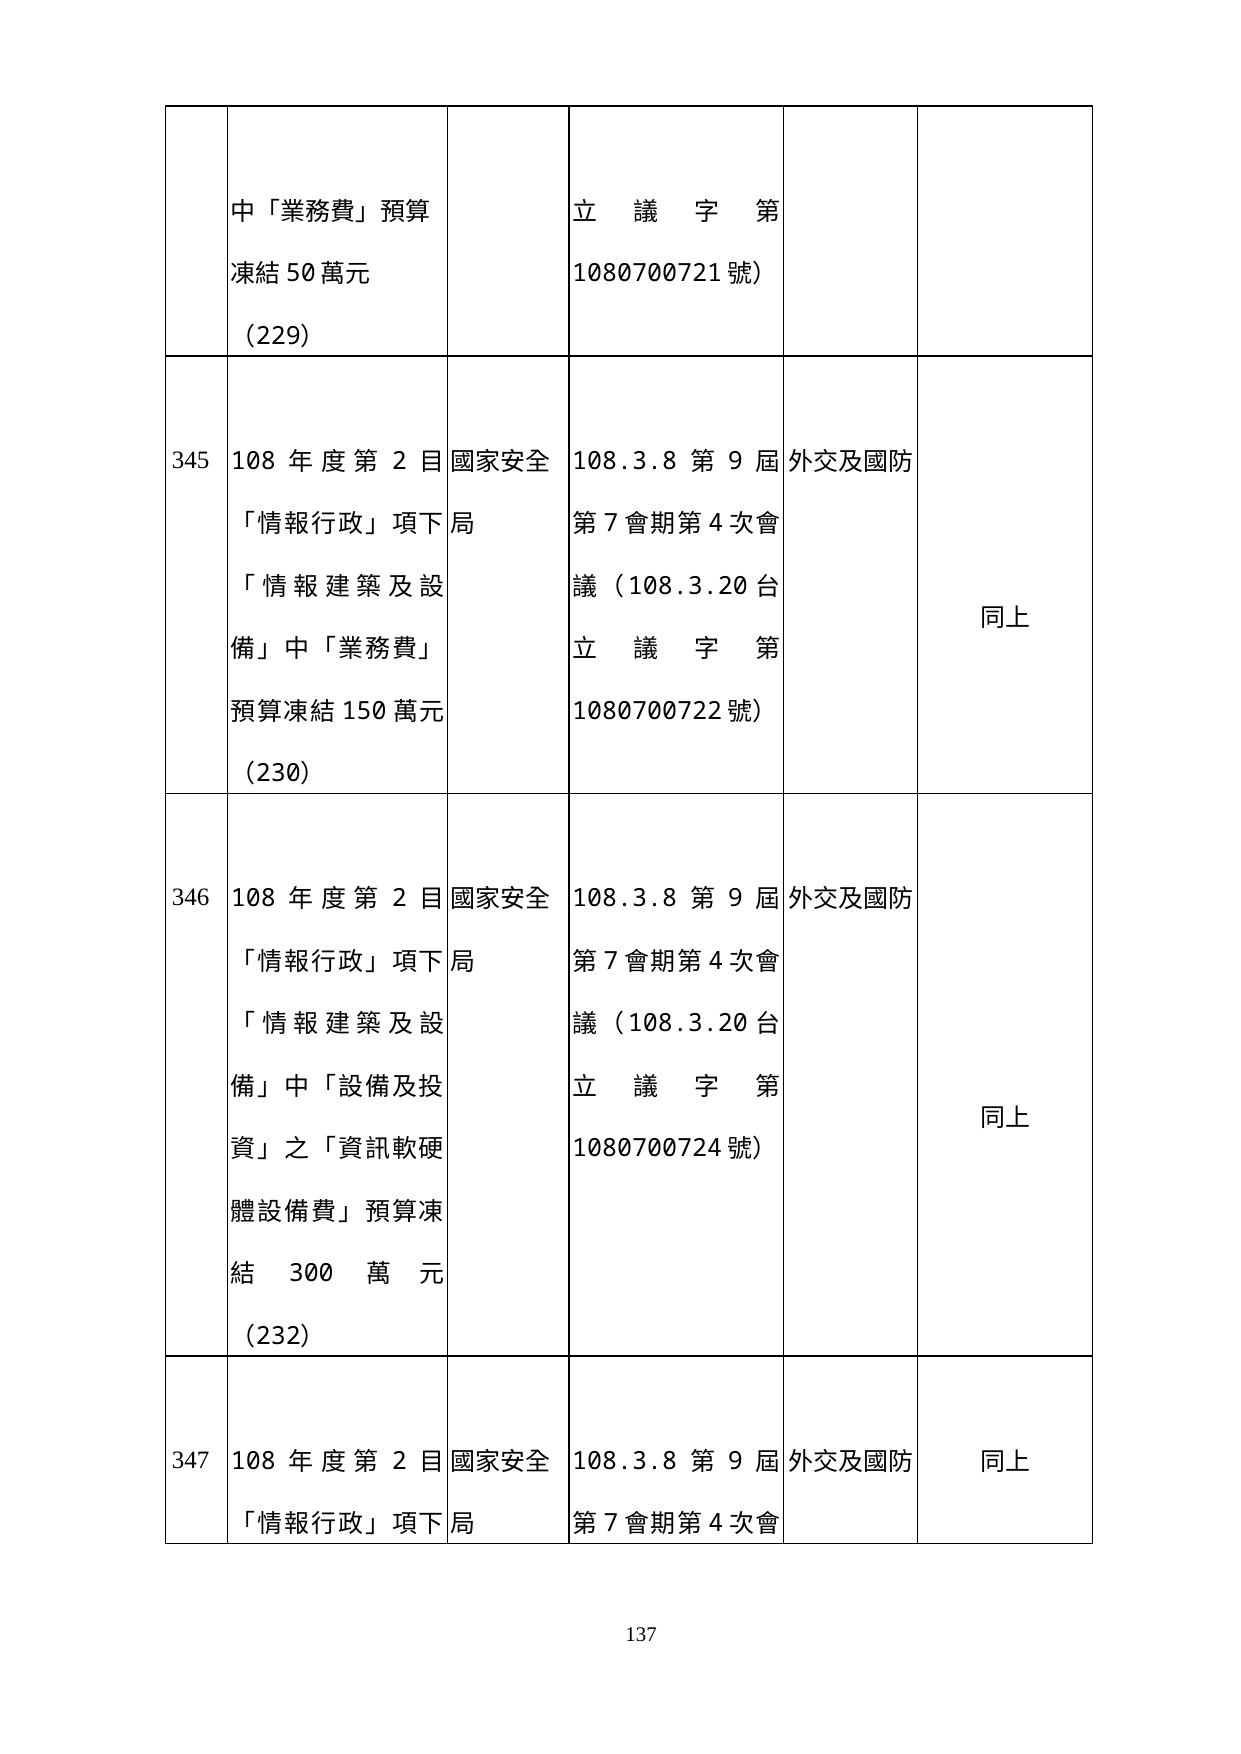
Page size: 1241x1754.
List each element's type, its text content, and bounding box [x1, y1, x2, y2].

table_cell 108.3.8第9屆第7會期第4次會議（108.3.20台立議字第1080700724號） [570, 794, 783, 1355]
table_cell 同上 [918, 357, 1092, 793]
table_cell 國家安全局 [448, 1357, 568, 1543]
table_cell [784, 107, 917, 355]
table_cell 國家安全局 [448, 357, 568, 793]
table_cell [166, 1357, 227, 1543]
table_cell 中「業務費」預算凍結50萬元（229） [228, 107, 447, 355]
table_cell 外交及國防 [784, 357, 917, 793]
table_cell 外交及國防 [784, 1357, 917, 1543]
table_cell 外交及國防 [784, 794, 917, 1355]
table_cell [166, 107, 227, 355]
table_cell 108年度第2目「情報行政」項下 [228, 1357, 447, 1543]
table_cell [918, 107, 1092, 355]
table_cell [448, 107, 568, 355]
table_cell 國家安全局 [448, 794, 568, 1355]
table_cell 108.3.8第9屆第7會期第4次會 [570, 1357, 783, 1543]
table_cell 108年度第2目「情報行政」項下「情報建築及設備」中「業務費」預算凍結150萬元（230） [228, 357, 447, 793]
table_cell 立議字第1080700721號） [570, 107, 783, 355]
table_cell 108年度第2目「情報行政」項下「情報建築及設備」中「設備及投資」之「資訊軟硬體設備費」預算凍結300萬元（232） [228, 794, 447, 1355]
table_cell 同上 [918, 794, 1092, 1355]
table_cell [166, 357, 227, 793]
table_cell 108.3.8第9屆第7會期第4次會議（108.3.20台立議字第1080700722號） [570, 357, 783, 793]
table_cell 同上 [918, 1357, 1092, 1543]
table_cell [166, 794, 227, 1355]
